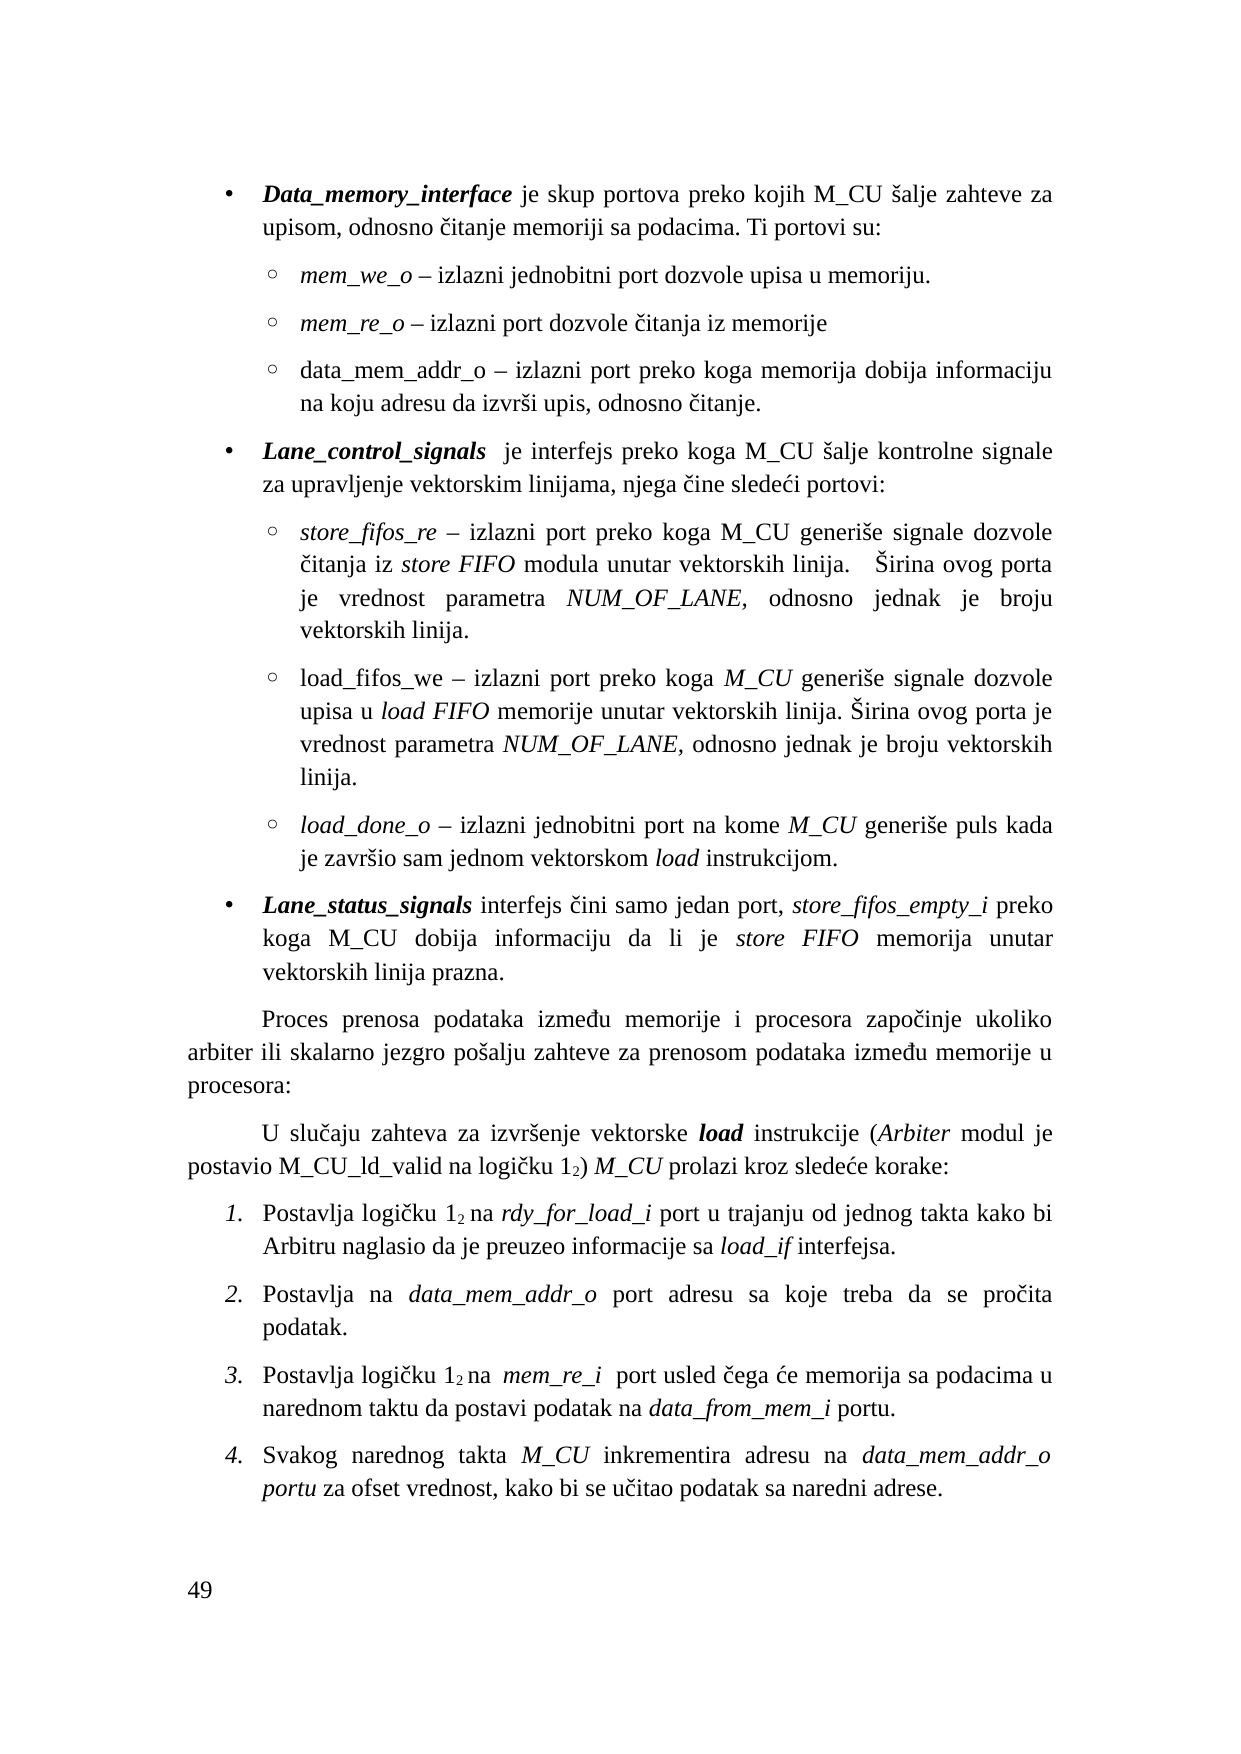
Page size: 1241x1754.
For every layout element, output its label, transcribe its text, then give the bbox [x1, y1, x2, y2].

list mem_re_o – izlazni port dozvole čitanja iz memorije [262, 308, 1053, 336]
text Proces prenosa podataka između memorije i procesora započinje ukoliko arbiter ili skalarno jezgro pošalju zahteve za prenosom podataka između memorije u procesora: [187, 1004, 1053, 1099]
list Postavlja logičku 12 na mem_re_i port usled čega će memorija sa podacima u narednom taktu da postavi podatak na data_from_mem_i portu. [225, 1360, 1053, 1421]
text U slučaju zahteva za izvršenje vektorske load instrukcije (Arbiter modul je postavio M_CU_ld_valid na logičku 12) M_CU prolazi kroz sledeće korake: [187, 1118, 1053, 1179]
list load_done_o – izlazni jednobitni port na kome M_CU generiše puls kada je završio sam jednom vektorskom load instrukcijom. [262, 810, 1053, 872]
list Lane_control_signals je interfejs preko koga M_CU šalje kontrolne signale za upravljenje vektorskim linijama, njega čine sledeći portovi: [225, 436, 1053, 498]
list Data_memory_interface je skup portova preko kojih M_CU šalje zahteve za upisom, odnosno čitanje memoriji sa podacima. Ti portovi su: [225, 179, 1053, 241]
list Svakog narednog takta M_CU inkrementira adresu na data_mem_addr_o portu za ofset vrednost, kako bi se učitao podatak sa naredni adrese. [225, 1440, 1053, 1502]
list mem_we_o – izlazni jednobitni port dozvole upisa u memoriju. [262, 260, 1053, 289]
list load_fifos_we – izlazni port preko koga M_CU generiše signale dozvole upisa u load FIFO memorije unutar vektorskih linija. Širina ovog porta je vrednost parametra NUM_OF_LANE, odnosno jednak je broju vektorskih linija. [262, 663, 1053, 791]
list store_fifos_re – izlazni port preko koga M_CU generiše signale dozvole čitanja iz store FIFO modula unutar vektorskih linija. Širina ovog porta je vrednost parametra NUM_OF_LANE, odnosno jednak je broju vektorskih linija. [262, 517, 1053, 644]
list Postavlja logičku 12 na rdy_for_load_i port u trajanju od jednog takta kako bi Arbitru naglasio da je preuzeo informacije sa load_if interfejsa. [225, 1198, 1053, 1260]
list Lane_status_signals interfejs čini samo jedan port, store_fifos_empty_i preko koga M_CU dobija informaciju da li je store FIFO memorija unutar vektorskih linija prazna. [225, 891, 1053, 985]
list Postavlja na data_mem_addr_o port adresu sa koje treba da se pročita podatak. [225, 1279, 1053, 1341]
list data_mem_addr_o – izlazni port preko koga memorija dobija informaciju na koju adresu da izvrši upis, odnosno čitanje. [262, 355, 1053, 417]
